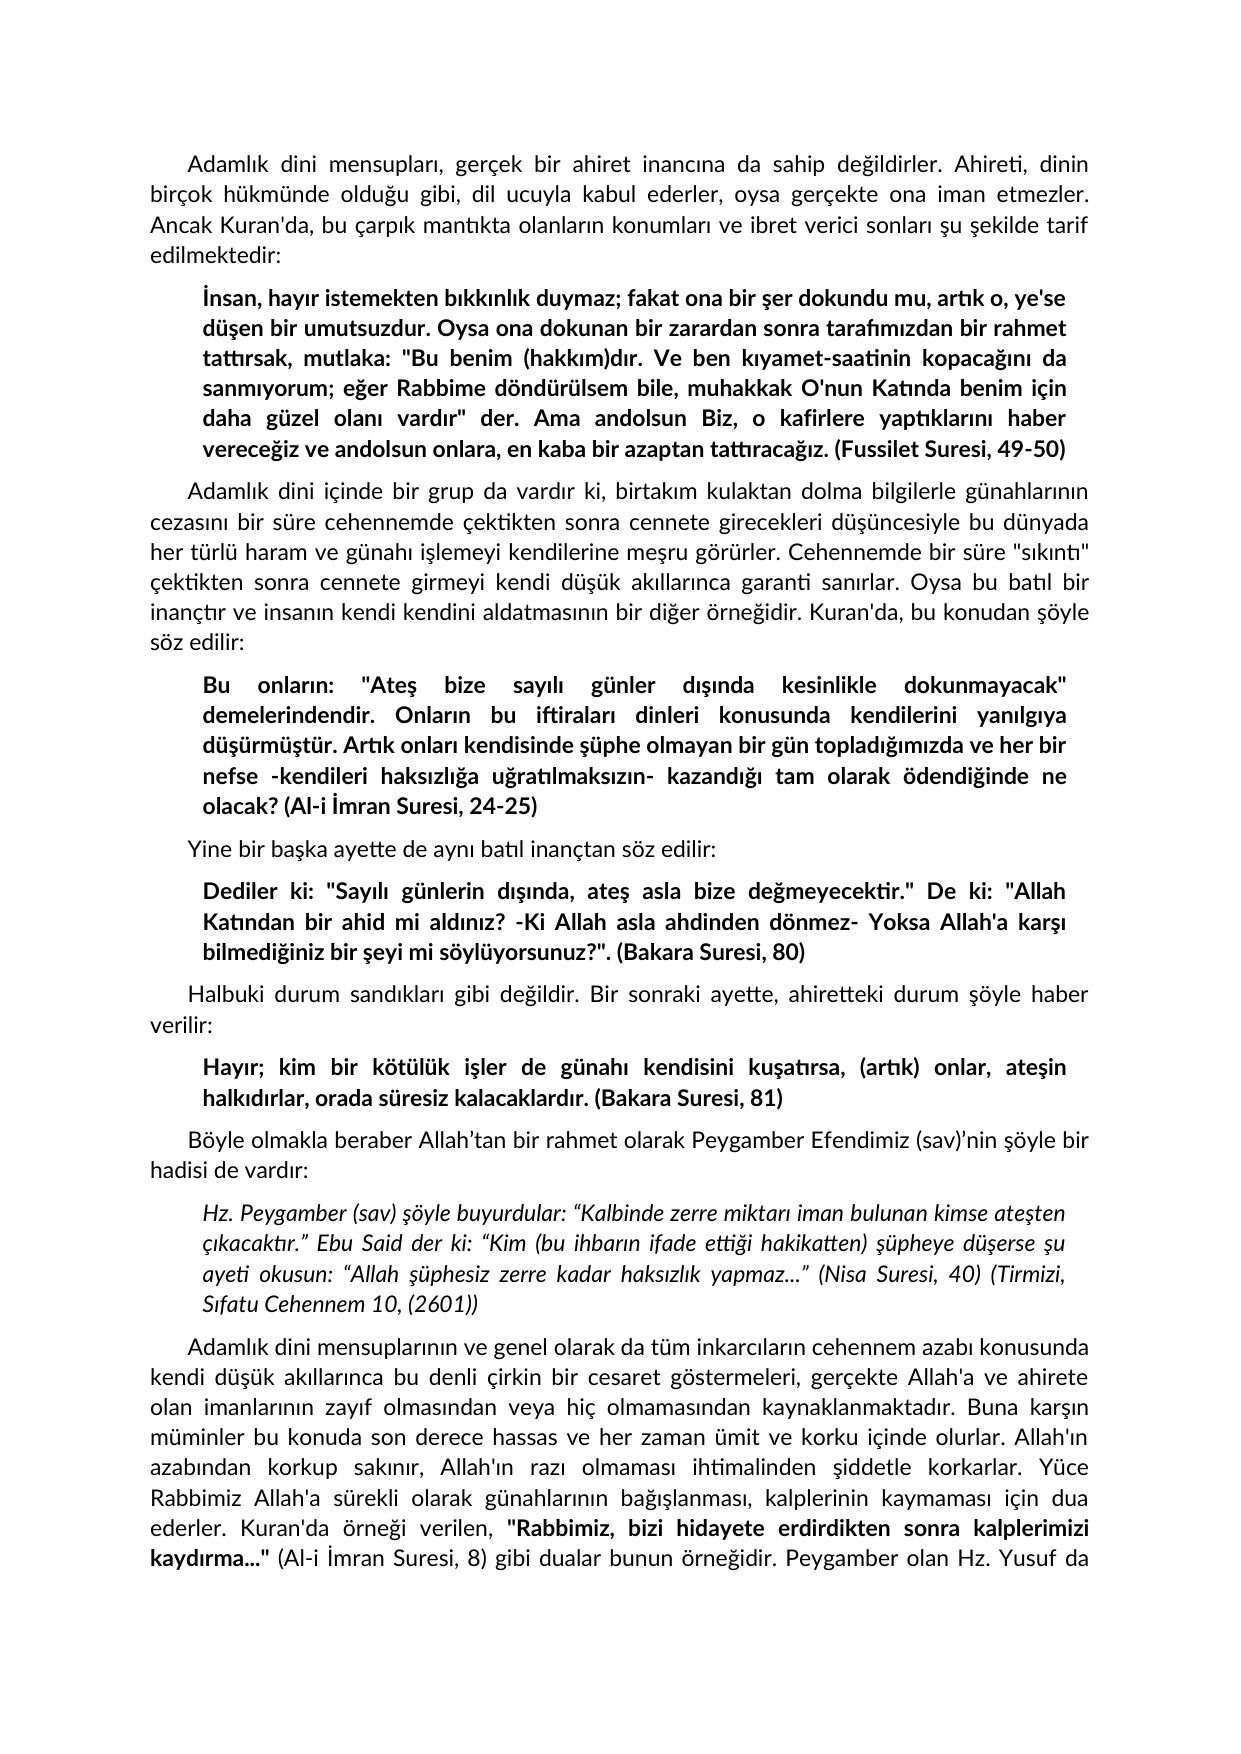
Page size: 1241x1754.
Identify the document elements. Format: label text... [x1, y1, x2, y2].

text Yine bir başka ayette de aynı batıl inançtan söz edilir: [150, 834, 1090, 862]
text Halbuki durum sandıkları gibi değildir. Bir sonraki ayette, ahiretteki durum şöyle haber verilir: [150, 980, 1090, 1038]
text Adamlık dini mensupları, gerçek bir ahiret inancına da sahip değildirler. Ahireti, dinin birçok hükmünde olduğu gibi, dil ucuyla kabul ederler, oysa gerçekte ona iman etmezler. Ancak Kuran'da, bu çarpık mantıkta olanların konumları ve ibret verici sonları şu şekilde tarif edilmektedir: [150, 150, 1090, 268]
text Adamlık dini içinde bir grup da vardır ki, birtakım kulaktan dolma bilgilerle günahlarının cezasını bir süre cehennemde çektikten sonra cennete girecekleri düşüncesiyle bu dünyada her türlü haram ve günahı işlemeyi kendilerine meşru görürler. Cehennemde bir süre "sıkıntı" çektikten sonra cennete girmeyi kendi düşük akıllarınca garanti sanırlar. Oysa bu batıl bir inançtır ve insanın kendi kendini aldatmasının bir diğer örneğidir. Kuran'da, bu konudan şöyle söz edilir: [150, 477, 1090, 656]
text Bu onların: "Ateş bize sayılı günler dışında kesinlikle dokunmayacak" demelerindendir. Onların bu iftiraları dinleri konusunda kendilerini yanılgıya düşürmüştür. Artık onları kendisinde şüphe olmayan bir gün topladığımızda ve her bir nefse -kendileri haksızlığa uğratılmaksızın- kazandığı tam olarak ödendiğinde ne olacak? (Al-i İmran Suresi, 24-25) [202, 671, 1068, 819]
text Dediler ki: "Sayılı günlerin dışında, ateş asla bize değmeyecektir." De ki: "Allah Katından bir ahid mi aldınız? -Ki Allah asla ahdinden dönmez- Yoksa Allah'a karşı bilmediğiniz bir şeyi mi söylüyorsunuz?". (Bakara Suresi, 80) [202, 877, 1068, 965]
text Hayır; kim bir kötülük işler de günahı kendisini kuşatırsa, (artık) onlar, ateşin halkıdırlar, orada süresiz kalacaklardır. (Bakara Suresi, 81) [202, 1053, 1068, 1111]
text Hz. Peygamber (sav) şöyle buyurdular: “Kalbinde zerre miktarı iman bulunan kimse ateşten çıkacaktır.” Ebu Said der ki: “Kim (bu ihbarın ifade ettiği hakikatten) şüpheye düşerse şu ayeti okusun: “Allah şüphesiz zerre kadar haksızlık yapmaz...” (Nisa Suresi, 40) (Tirmizi, Sıfatu Cehennem 10, (2601)) [202, 1199, 1068, 1317]
text Böyle olmakla beraber Allah’tan bir rahmet olarak Peygamber Efendimiz (sav)’nin şöyle bir hadisi de vardır: [150, 1126, 1090, 1184]
text Adamlık dini mensuplarının ve genel olarak da tüm inkarcıların cehennem azabı konusunda kendi düşük akıllarınca bu denli çirkin bir cesaret göstermeleri, gerçekte Allah'a ve ahirete olan imanlarının zayıf olmasından veya hiç olmamasından kaynaklanmaktadır. Buna karşın müminler bu konuda son derece hassas ve her zaman ümit ve korku içinde olurlar. Allah'ın azabından korkup sakınır, Allah'ın razı olmaması ihtimalinden şiddetle korkarlar. Yüce Rabbimiz Allah'a sürekli olarak günahlarının bağışlanması, kalplerinin kaymaması için dua ederler. Kuran'da örneği verilen, "Rabbimiz, bizi hidayete erdirdikten sonra kalplerimizi kaydırma..." (Al-i İmran Suresi, 8) gibi dualar bunun örneğidir. Peygamber olan Hz. Yusuf da [150, 1332, 1090, 1571]
text İnsan, hayır istemekten bıkkınlık duymaz; fakat ona bir şer dokundu mu, artık o, ye'se düşen bir umutsuzdur. Oysa ona dokunan bir zarardan sonra tarafımızdan bir rahmet tattırsak, mutlaka: "Bu benim (hakkım)dır. Ve ben kıyamet-saatinin kopacağını da sanmıyorum; eğer Rabbime döndürülsem bile, muhakkak O'nun Katında benim için daha güzel olanı vardır" der. Ama andolsun Biz, o kafirlere yaptıklarını haber vereceğiz ve andolsun onlara, en kaba bir azaptan tattıracağız. (Fussilet Suresi, 49-50) [202, 283, 1068, 462]
